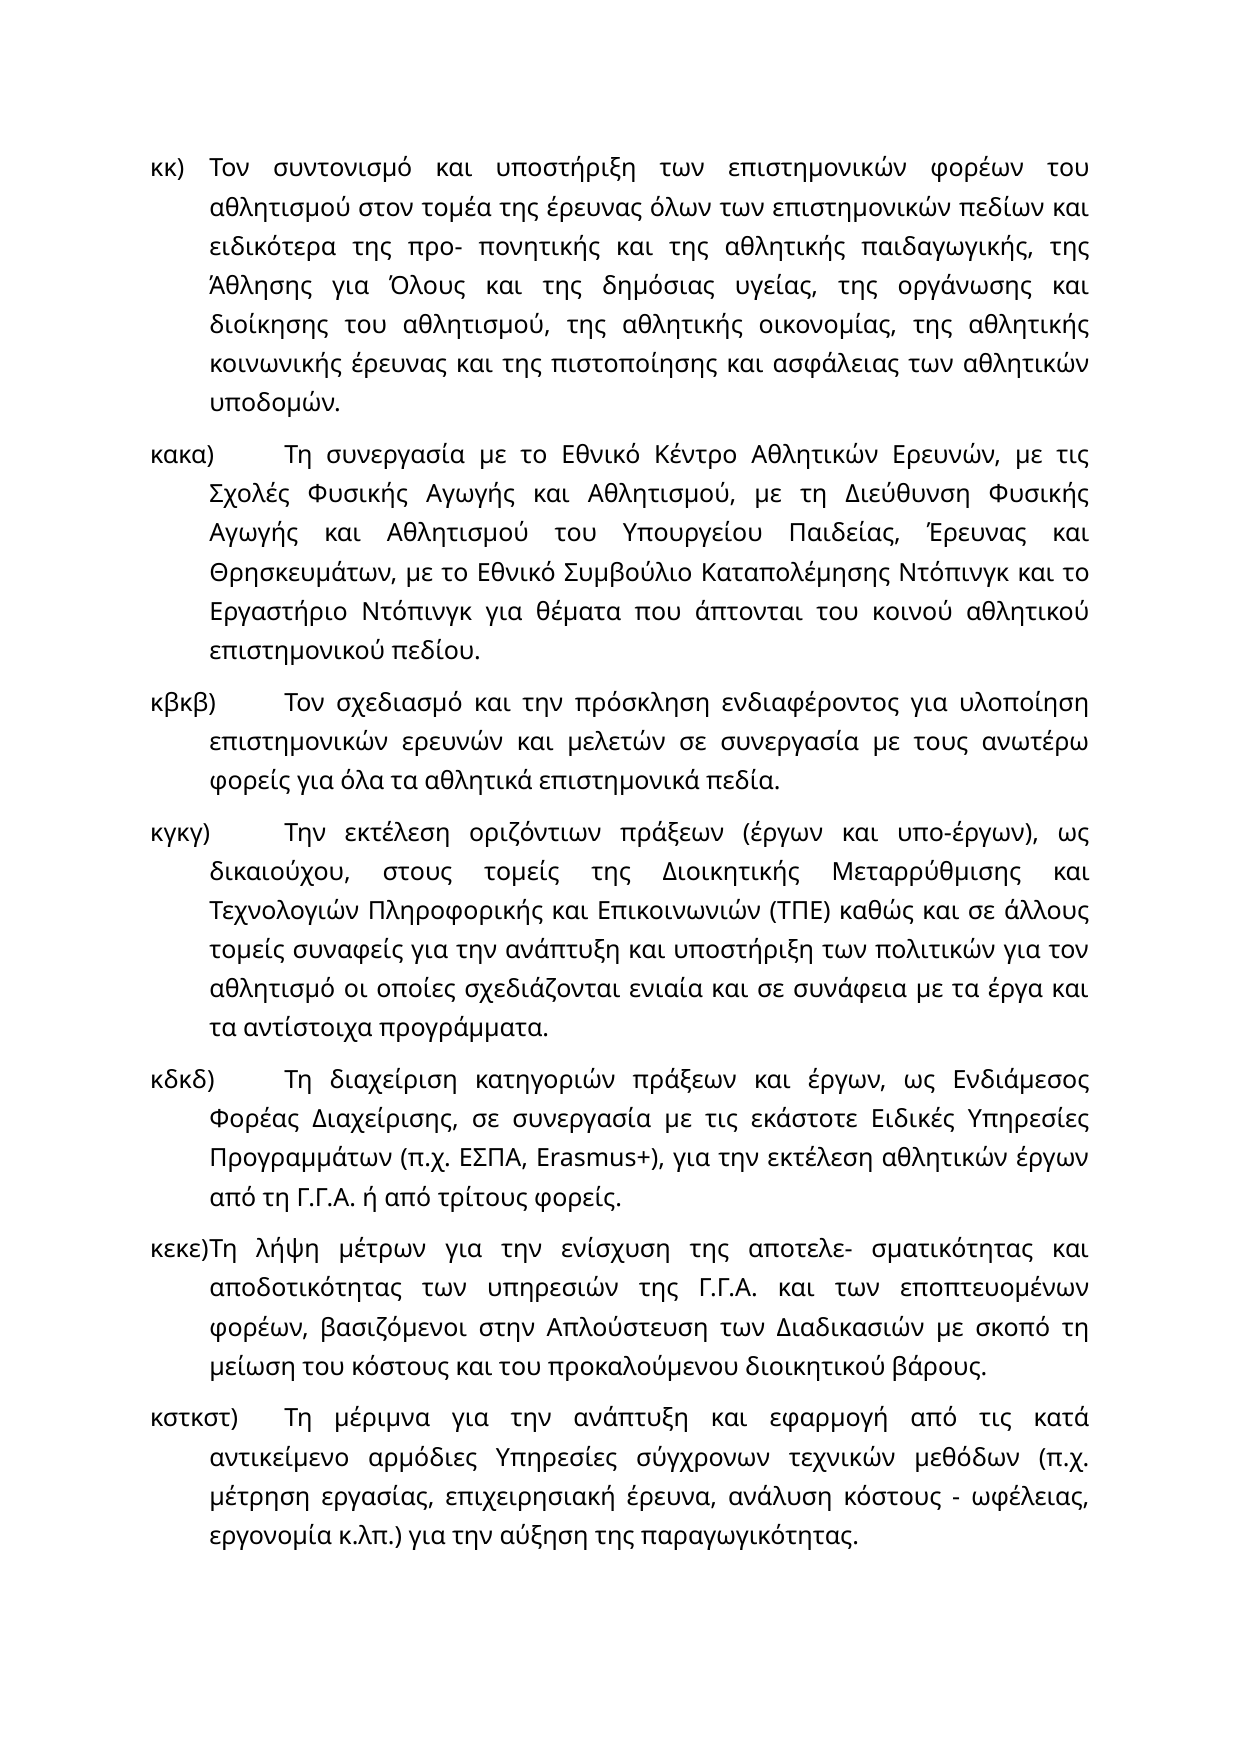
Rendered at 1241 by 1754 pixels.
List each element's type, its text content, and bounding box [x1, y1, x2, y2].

list κδκδ) Τη διαχείριση κατηγοριών πράξεων και έργων, ως Ενδιάμεσος Φορέας Διαχείρισης, σε συνεργασία με τις εκάστοτε Ειδικές Υπηρεσίες Προγραμμάτων (π.χ. ΕΣΠΑ, Erasmus+), για την εκτέλεση αθλητικών έργων από τη Γ.Γ.Α. ή από τρίτους φορείς. [150, 1062, 1090, 1213]
list κβκβ) Τον σχεδιασμό και την πρόσκληση ενδιαφέροντος για υλοποίηση επιστημονικών ερευνών και μελετών σε συνεργασία με τους ανωτέρω φορείς για όλα τα αθλητικά επιστημονικά πεδία. [150, 684, 1090, 797]
list κστκστ) Τη μέριμνα για την ανάπτυξη και εφαρμογή από τις κατά αντικείμενο αρμόδιες Υπηρεσίες σύγχρονων τεχνικών μεθόδων (π.χ. μέτρηση εργασίας, επιχειρησιακή έρευνα, ανάλυση κόστους - ωφέλειας, εργονομία κ.λπ.) για την αύξηση της παραγωγικότητας. [150, 1400, 1090, 1552]
list κεκε) Τη λήψη μέτρων για την ενίσχυση της αποτελε- σματικότητας και αποδοτικότητας των υπηρεσιών της Γ.Γ.Α. και των εποπτευομένων φορέων, βασιζόμενοι στην Απλούστευση των Διαδικασιών με σκοπό τη μείωση του κόστους και του προκαλούμενου διοικητικού βάρους. [150, 1231, 1090, 1382]
list κγκγ) Την εκτέλεση οριζόντιων πράξεων (έργων και υπο-έργων), ως δικαιούχου, στους τομείς της Διοικητικής Μεταρρύθμισης και Τεχνολογιών Πληροφορικής και Επικοινωνιών (ΤΠΕ) καθώς και σε άλλους τομείς συναφείς για την ανάπτυξη και υποστήριξη των πολιτικών για τον αθλητισμό οι οποίες σχεδιάζονται ενιαία και σε συνάφεια με τα έργα και τα αντίστοιχα προγράμματα. [150, 814, 1090, 1044]
list κκ) Τον συντονισμό και υποστήριξη των επιστημονικών φορέων του αθλητισμού στον τομέα της έρευνας όλων των επιστημονικών πεδίων και ειδικότερα της προ- πονητικής και της αθλητικής παιδαγωγικής, της Άθλησης για Όλους και της δημόσιας υγείας, της οργάνωσης και διοίκησης του αθλητισμού, της αθλητικής οικονομίας, της αθλητικής κοινωνικής έρευνας και της πιστοποίησης και ασφάλειας των αθλητικών υποδομών. [150, 150, 1090, 419]
list κακα) Τη συνεργασία με το Εθνικό Κέντρο Αθλητικών Ερευνών, με τις Σχολές Φυσικής Αγωγής και Αθλητισμού, με τη Διεύθυνση Φυσικής Αγωγής και Αθλητισμού του Υπουργείου Παιδείας, Έρευνας και Θρησκευμάτων, με το Εθνικό Συμβούλιο Καταπολέμησης Ντόπινγκ και το Εργαστήριο Ντόπινγκ για θέματα που άπτονται του κοινού αθλητικού επιστημονικού πεδίου. [150, 437, 1090, 667]
